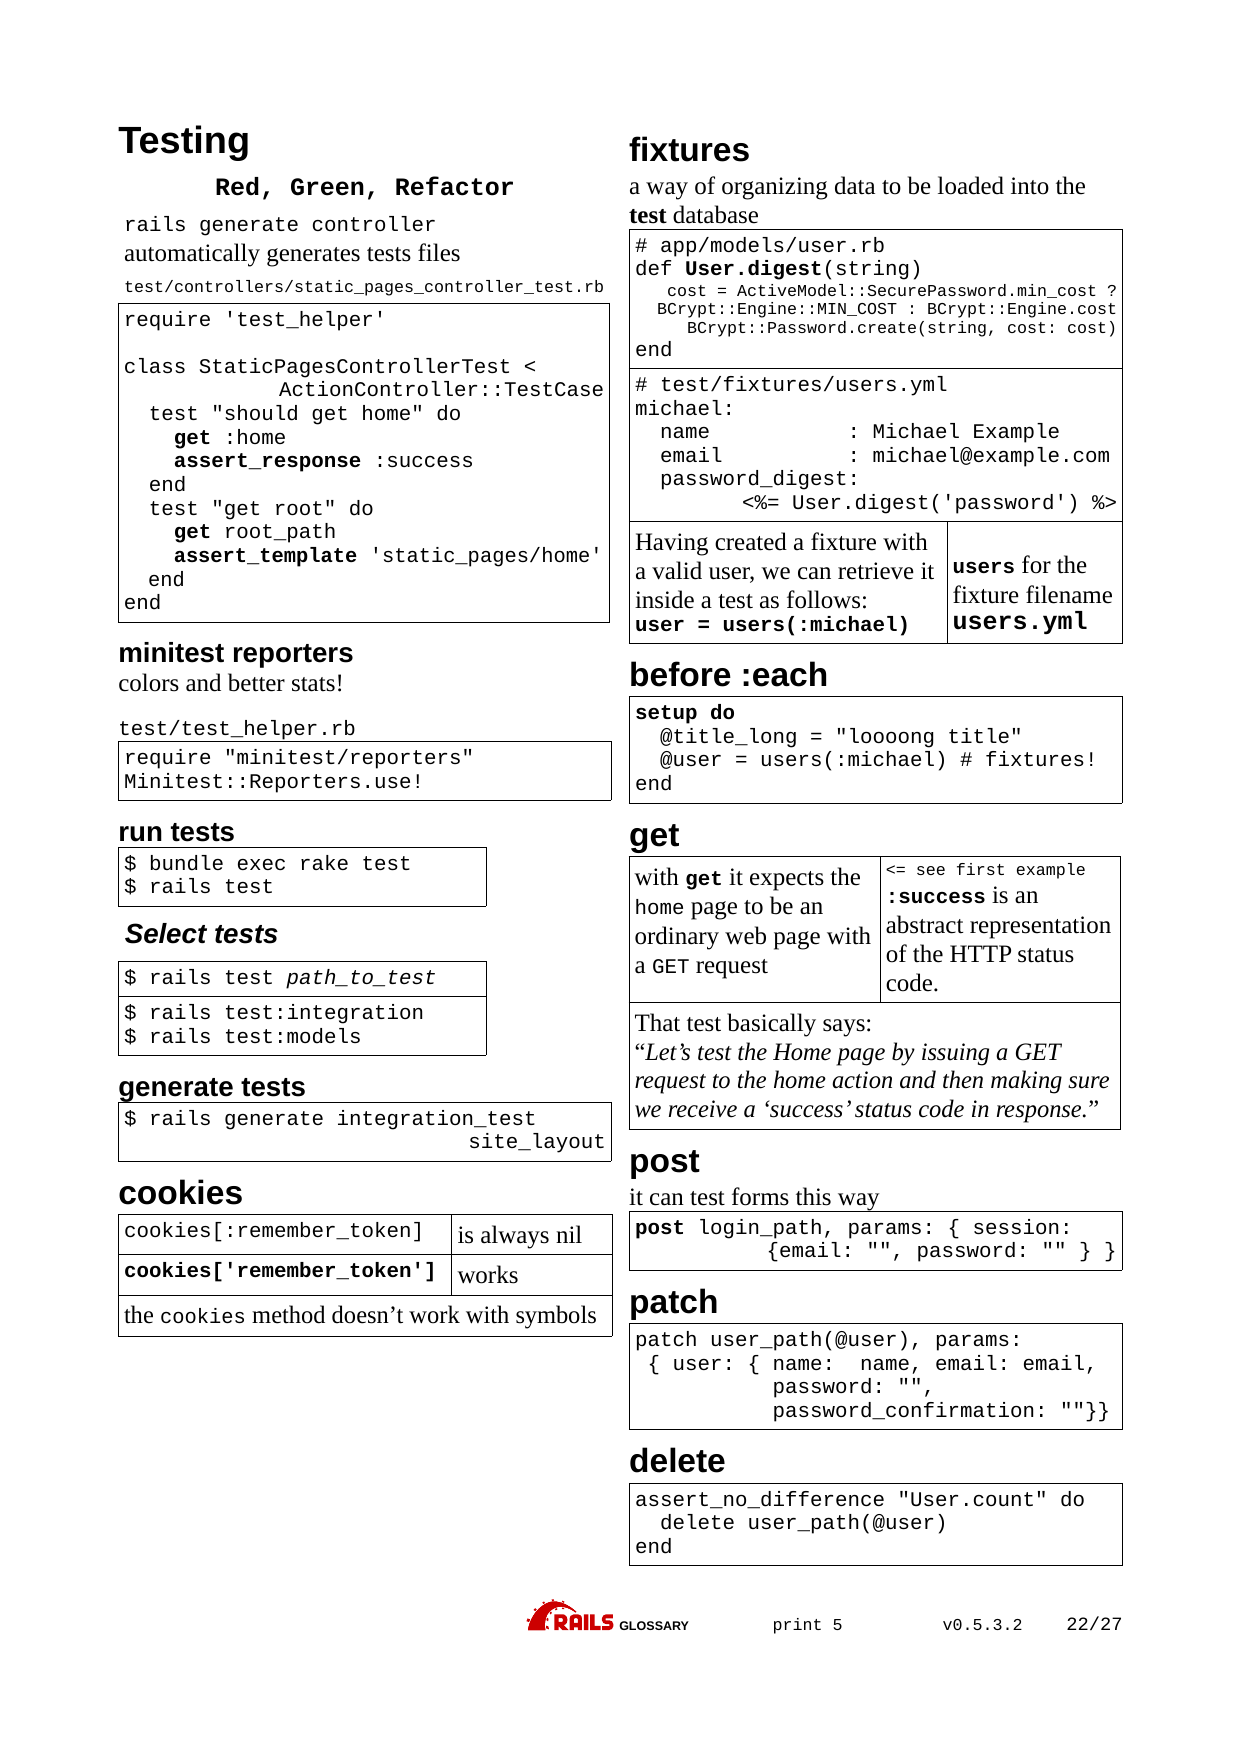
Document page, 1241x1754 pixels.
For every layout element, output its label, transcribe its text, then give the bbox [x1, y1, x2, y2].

subtitle generate tests [118, 1070, 611, 1102]
subtitle minitest reporters [118, 637, 611, 668]
table_header require "minitest/reporters" Minitest::Reporters.use! [119, 742, 611, 800]
text test/test_helper.rb [118, 717, 611, 741]
table_cell cookies['remember_token'] [119, 1255, 451, 1295]
subtitle cookies [118, 1172, 611, 1211]
table_header rails generate controller automatically generates tests files [118, 203, 481, 272]
table_cell $ rails test path_to_test [119, 962, 486, 996]
table_header post login_path, params: { session: {email: "", password: "" } } [630, 1212, 1122, 1270]
table_cell # test/fixtures/users.yml michael: name : Michael Example email : michael@example.com password_digest: <%= User.digest('password') %> [630, 369, 1122, 521]
table_cell test/controllers/static_pages_controller_test.rb [118, 273, 611, 303]
table_cell That test basically says: “Let’s test the Home page by issuing a GET request to the home action and then making sure we receive a ‘success’ status code in response.” [630, 1003, 1120, 1129]
table_header setup do @title_long = "loooong title" @user = users(:michael) # fixtures! end [630, 697, 1122, 802]
table_header is always nil [452, 1215, 612, 1254]
table_header with get it expects the home page to be an ordinary web page with a GET request [630, 857, 880, 1002]
subtitle Testing [118, 118, 611, 162]
table_cell Select tests [118, 907, 486, 961]
subtitle delete [629, 1441, 1122, 1480]
subtitle get [629, 814, 1122, 853]
subtitle before :each [629, 655, 1122, 693]
table_header assert_no_difference "User.count" do delete user_path(@user) end [630, 1484, 1122, 1565]
table_cell $ rails test:integration $ rails test:models [119, 997, 486, 1055]
text colors and better stats! [118, 668, 611, 697]
table_header # app/models/user.rb def User.digest(string) cost = ActiveModel::SecurePassword.min_cost ? BCrypt::Engine::MIN_COST : BCrypt::Engine.cost BCrypt::Password.create(string, cost: cost) end [630, 230, 1122, 368]
table_header [481, 203, 611, 272]
table_header <= see first example :success is an abstract representation of the HTTP status code. [881, 857, 1120, 1002]
table_header $ rails generate integration_test site_layout [119, 1103, 611, 1161]
table_header $ bundle exec rake test $ rails test [119, 848, 486, 906]
table_header require 'test_helper' class StaticPagesControllerTest < ActionController::TestCase test "should get home" do get :home assert_response :success end test "get root" do get root_path assert_template 'static_pages/home' end end [119, 304, 609, 622]
subtitle post [629, 1141, 1122, 1179]
table_header patch user_path(@user), params: { user: { name: name, email: email, password: "", password_confirmation: ""}} [630, 1324, 1122, 1429]
table_header cookies[:remember_token] [119, 1215, 451, 1254]
table_cell users for the fixture filename users.yml [948, 522, 1122, 643]
table_cell Having created a fixture with a valid user, we can retrieve it inside a test as follows: user = users(:michael) [630, 522, 947, 643]
text a way of organizing data to be loaded into the test database [629, 171, 1122, 229]
subtitle patch [629, 1282, 1122, 1320]
table_cell the cookies method doesn’t work with symbols [119, 1296, 612, 1336]
text it can test forms this way [629, 1182, 1122, 1211]
subtitle fixtures [629, 130, 1122, 168]
table_cell works [452, 1255, 612, 1295]
subtitle run tests [118, 815, 611, 847]
text Red, Green, Refactor [118, 174, 611, 203]
